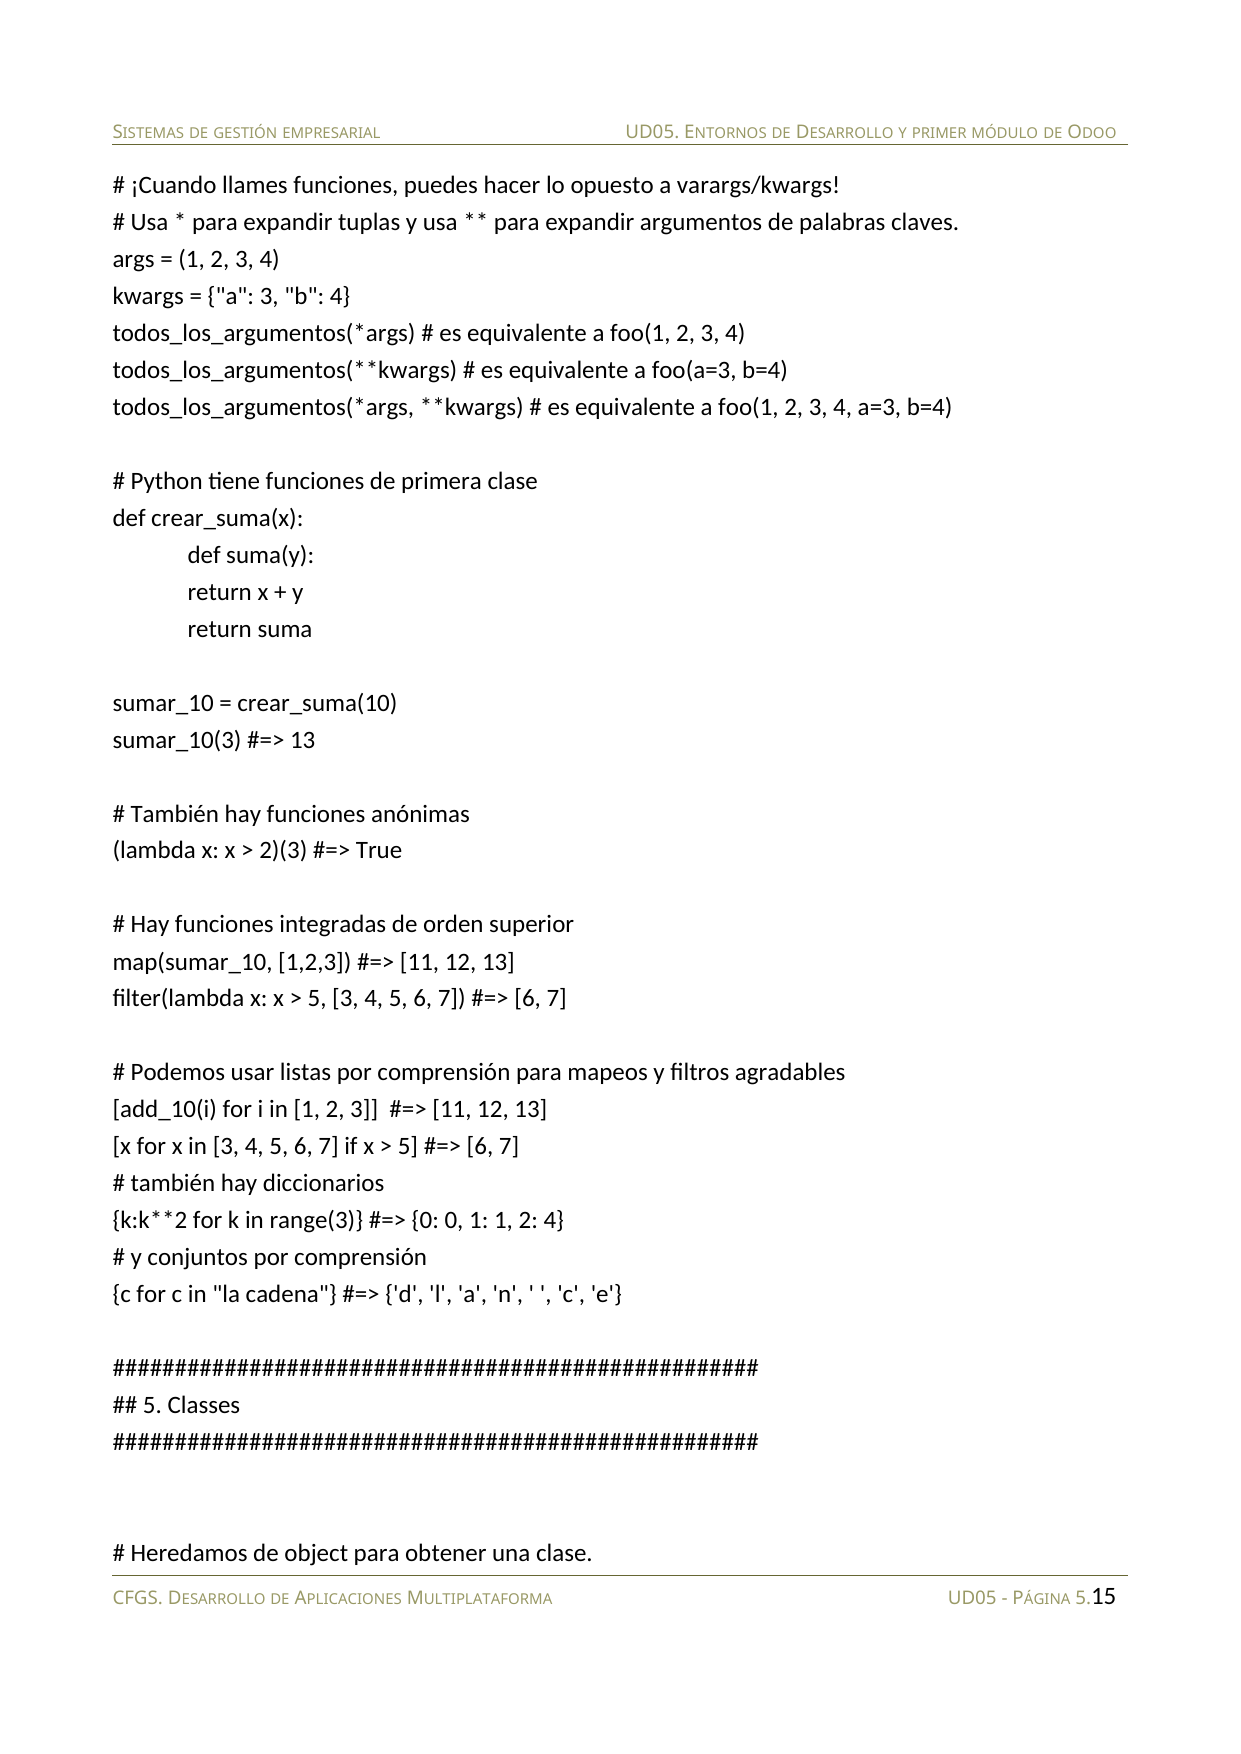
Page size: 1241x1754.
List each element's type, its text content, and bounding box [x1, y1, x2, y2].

text filter(lambda x: x > 5, [3, 4, 5, 6, 7]) #=> [6, 7] [112, 983, 1128, 1013]
text # También hay funciones anónimas [112, 798, 1128, 828]
text # Hay funciones integradas de orden superior [112, 909, 1128, 939]
text def suma(y): [112, 539, 1128, 569]
text # Heredamos de object para obtener una clase. [112, 1537, 1128, 1568]
text map(sumar_10, [1,2,3]) #=> [11, 12, 13] [112, 946, 1128, 976]
text sumar_10(3) #=> 13 [112, 724, 1128, 754]
text #################################################### [112, 1426, 1128, 1457]
text kwargs = {"a": 3, "b": 4} [112, 280, 1128, 311]
text [x for x in [3, 4, 5, 6, 7] if x > 5] #=> [6, 7] [112, 1131, 1128, 1161]
text # también hay diccionarios [112, 1167, 1128, 1198]
text todos_los_argumentos(**kwargs) # es equivalente a foo(a=3, b=4) [112, 354, 1128, 384]
text sumar_10 = crear_suma(10) [112, 687, 1128, 717]
text todos_los_argumentos(*args) # es equivalente a foo(1, 2, 3, 4) [112, 317, 1128, 347]
text return suma [112, 613, 1128, 643]
text def crear_suma(x): [112, 502, 1128, 532]
text [add_10(i) for i in [1, 2, 3]] #=> [11, 12, 13] [112, 1093, 1128, 1124]
text return x + y [112, 576, 1128, 606]
text # ¡Cuando llames funciones, puedes hacer lo opuesto a varargs/kwargs! [112, 169, 1128, 199]
text ## 5. Classes [112, 1389, 1128, 1420]
text # Podemos usar listas por comprensión para mapeos y filtros agradables [112, 1057, 1128, 1087]
text args = (1, 2, 3, 4) [112, 243, 1128, 273]
text {c for c in "la cadena"} #=> {'d', 'l', 'a', 'n', ' ', 'c', 'e'} [112, 1278, 1128, 1309]
text todos_los_argumentos(*args, **kwargs) # es equivalente a foo(1, 2, 3, 4, a=3, b=4) [112, 391, 1128, 421]
text # Python tiene funciones de primera clase [112, 465, 1128, 495]
text (lambda x: x > 2)(3) #=> True [112, 835, 1128, 865]
text #################################################### [112, 1352, 1128, 1383]
text # y conjuntos por comprensión [112, 1241, 1128, 1272]
text {k:k**2 for k in range(3)} #=> {0: 0, 1: 1, 2: 4} [112, 1204, 1128, 1235]
text # Usa * para expandir tuplas y usa ** para expandir argumentos de palabras claves. [112, 206, 1128, 237]
